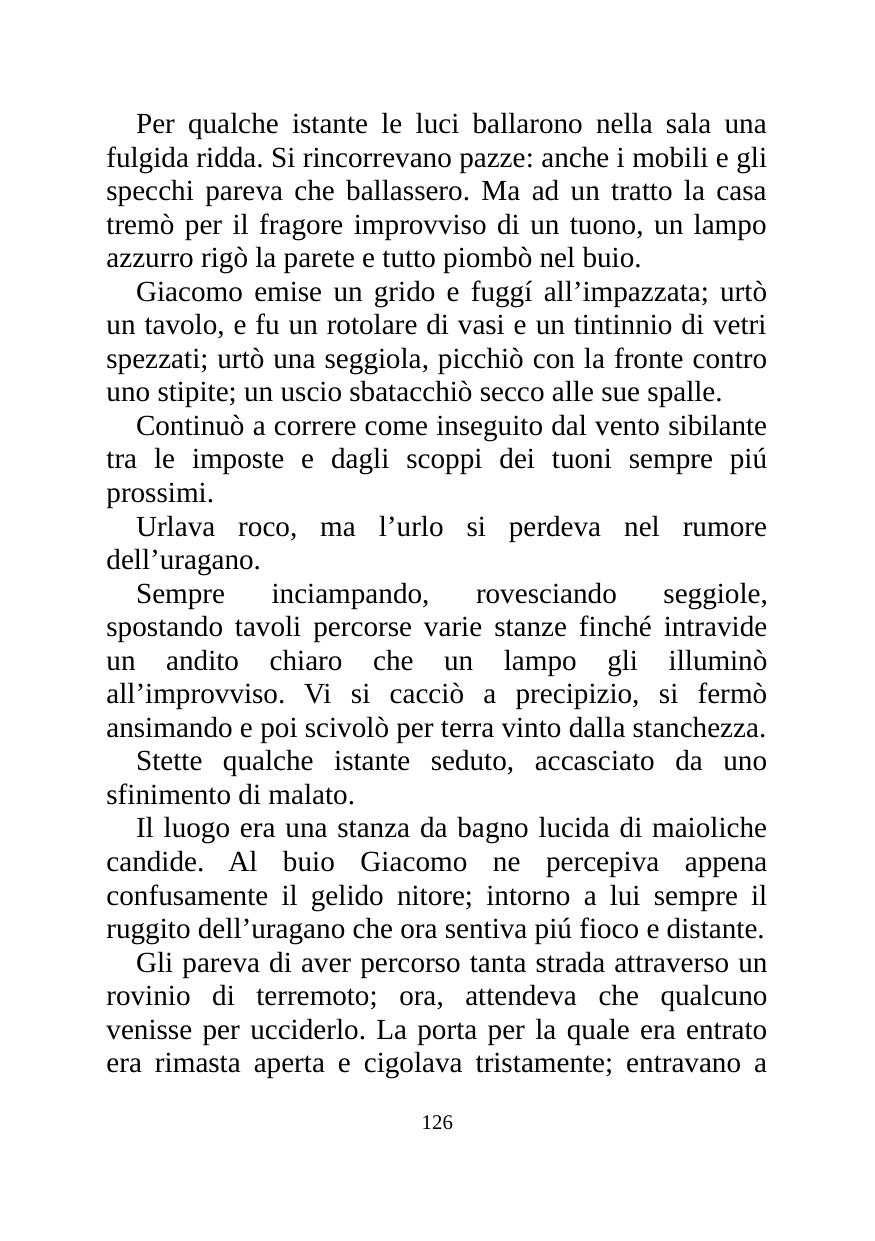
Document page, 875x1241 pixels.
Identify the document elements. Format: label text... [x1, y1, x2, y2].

text Sempre inciampando, rovesciando seggiole, spostando tavoli percorse varie stanze finché intravide un andito chiaro che un lampo gli illuminò all’improvviso. Vi si cacciò a precipizio, si fermò ansimando e poi scivolò per terra vinto dalla stanchezza. [106, 576, 768, 743]
text Per qualche istante le luci ballarono nella sala una fulgida ridda. Si rincorrevano pazze: anche i mobili e gli specchi pareva che ballassero. Ma ad un tratto la casa tremò per il fragore improvviso di un tuono, un lampo azzurro rigò la parete e tutto piombò nel buio. [106, 106, 768, 274]
text Giacomo emise un grido e fuggí all’impazzata; urtò un tavolo, e fu un rotolare di vasi e un tintinnio di vetri spezzati; urtò una seggiola, picchiò con la fronte contro uno stipite; un uscio sbatacchiò secco alle sue spalle. [106, 274, 768, 408]
text Gli pareva di aver percorso tanta strada attraverso un rovinio di terremoto; ora, attendeva che qualcuno venisse per ucciderlo. La porta per la quale era entrato era rimasta aperta e cigolava tristamente; entravano a [106, 945, 768, 1079]
text Il luogo era una stanza da bagno lucida di maioliche candide. Al buio Giacomo ne percepiva appena confusamente il gelido nitore; intorno a lui sempre il ruggito dell’uragano che ora sentiva piú fioco e distante. [106, 811, 768, 945]
text Continuò a correre come inseguito dal vento sibilante tra le imposte e dagli scoppi dei tuoni sempre piú prossimi. [106, 408, 768, 509]
text Urlava roco, ma l’urlo si perdeva nel rumore dell’uragano. [106, 509, 768, 576]
text Stette qualche istante seduto, accasciato da uno sfinimento di malato. [106, 743, 768, 811]
